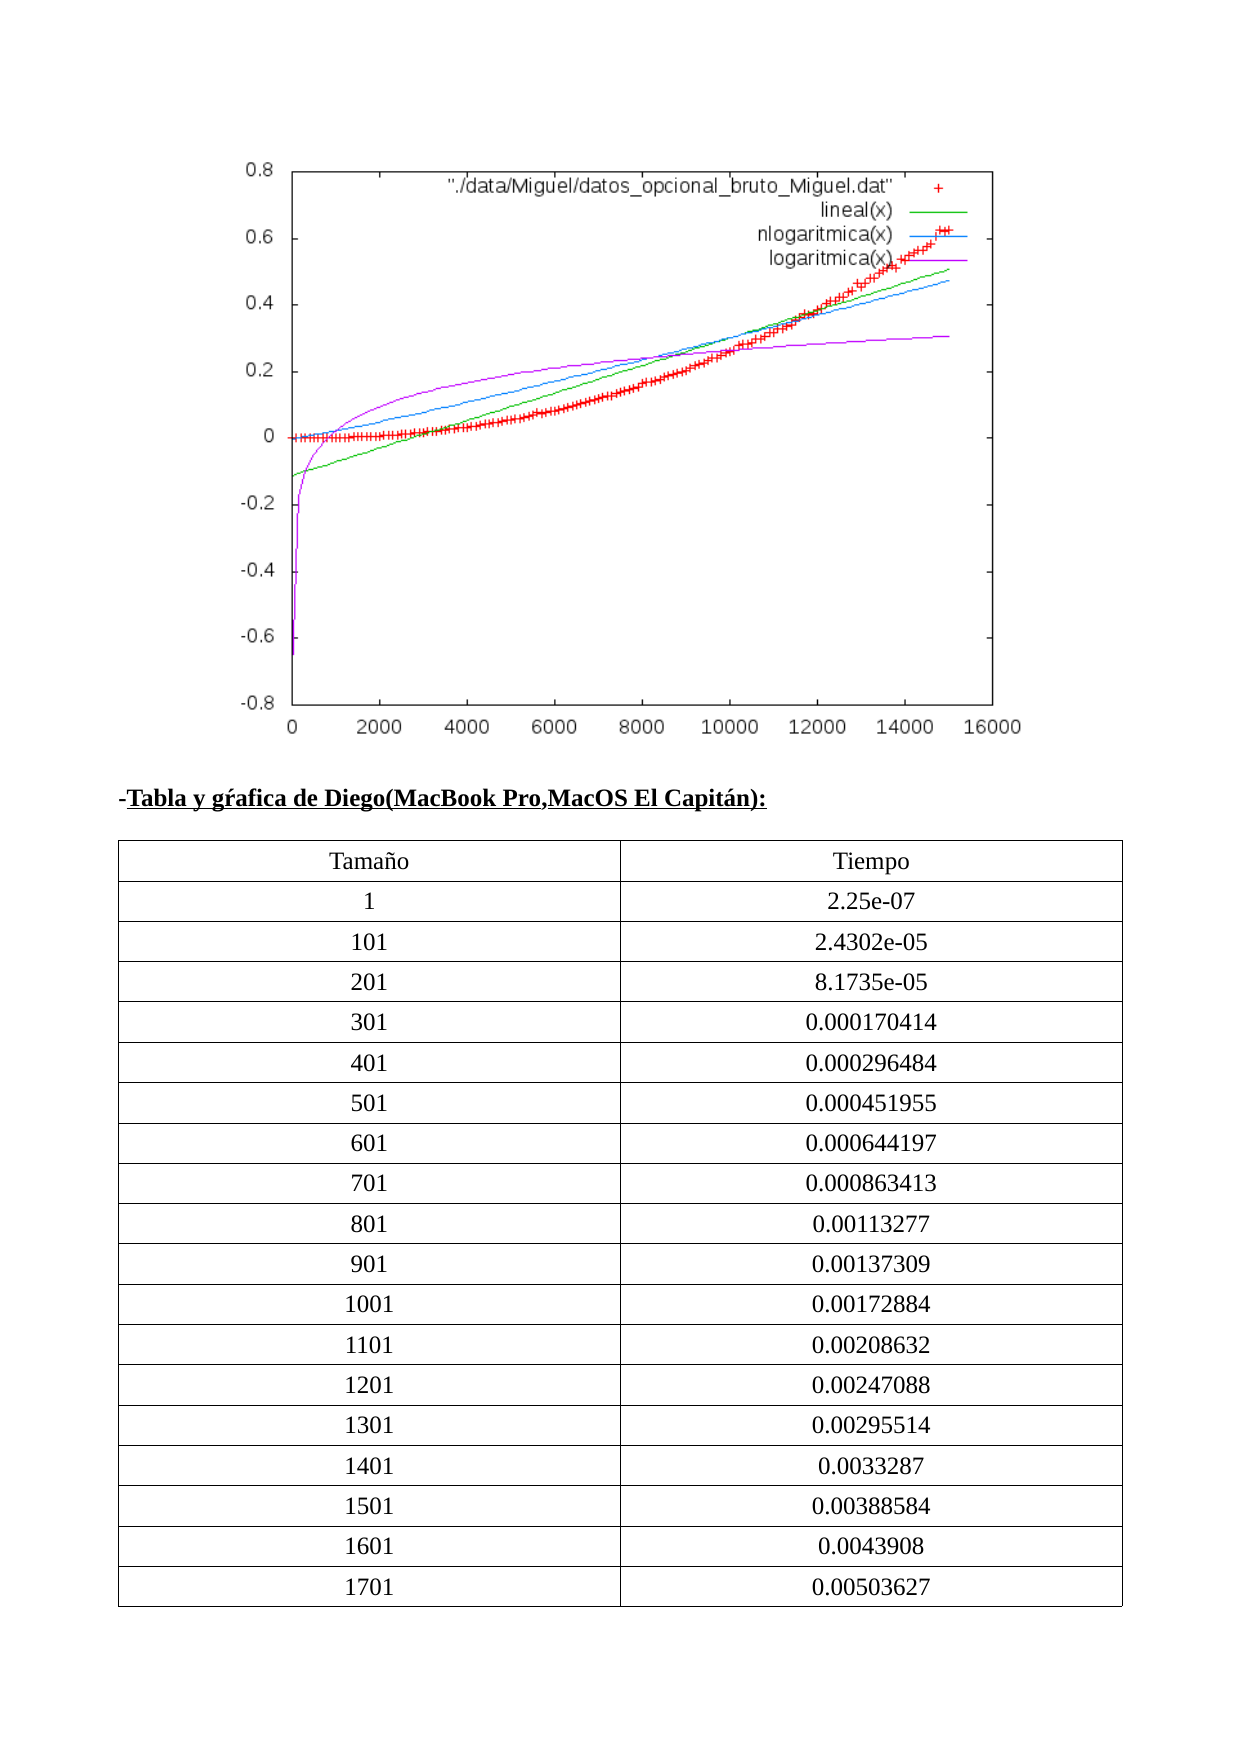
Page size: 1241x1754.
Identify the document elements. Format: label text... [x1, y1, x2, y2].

table_cell 301 [119, 1002, 620, 1042]
picture [208, 146, 1032, 754]
table_cell 0.00503627 [621, 1567, 1122, 1606]
table_cell 601 [119, 1124, 620, 1163]
table_cell 0.00172884 [621, 1285, 1122, 1324]
table_cell 0.000644197 [621, 1124, 1122, 1163]
table_cell 501 [119, 1083, 620, 1122]
table_cell 901 [119, 1244, 620, 1284]
table_cell 2.4302e-05 [621, 922, 1122, 961]
table_cell 1101 [119, 1325, 620, 1364]
table_cell 1501 [119, 1486, 620, 1526]
table_cell 1601 [119, 1527, 620, 1566]
table_cell 0.00295514 [621, 1406, 1122, 1445]
table_cell 1401 [119, 1446, 620, 1485]
table_cell 0.00137309 [621, 1244, 1122, 1284]
table_cell 0.00388584 [621, 1486, 1122, 1526]
table_cell 801 [119, 1204, 620, 1243]
table_cell 0.000296484 [621, 1043, 1122, 1082]
table_cell 701 [119, 1164, 620, 1203]
table_cell 201 [119, 962, 620, 1001]
table_cell 0.0033287 [621, 1446, 1122, 1485]
table_cell 401 [119, 1043, 620, 1082]
text -Tabla y gŕafica de Diego(MacBook Pro,MacOS El Capitán): [118, 783, 1122, 811]
table_header Tamaño [119, 841, 620, 881]
table_cell 0.000451955 [621, 1083, 1122, 1122]
table_cell 1001 [119, 1285, 620, 1324]
table_cell 0.00208632 [621, 1325, 1122, 1364]
table_cell 1 [119, 882, 620, 921]
table_cell 1201 [119, 1365, 620, 1404]
table_cell 0.000863413 [621, 1164, 1122, 1203]
table_cell 0.00113277 [621, 1204, 1122, 1243]
table_cell 8.1735e-05 [621, 962, 1122, 1001]
table_cell 1701 [119, 1567, 620, 1606]
table_cell 0.00247088 [621, 1365, 1122, 1404]
table_header Tiempo [621, 841, 1122, 881]
table_cell 1301 [119, 1406, 620, 1445]
table_cell 0.000170414 [621, 1002, 1122, 1042]
table_cell 0.0043908 [621, 1527, 1122, 1566]
table_cell 2.25e-07 [621, 882, 1122, 921]
table_cell 101 [119, 922, 620, 961]
